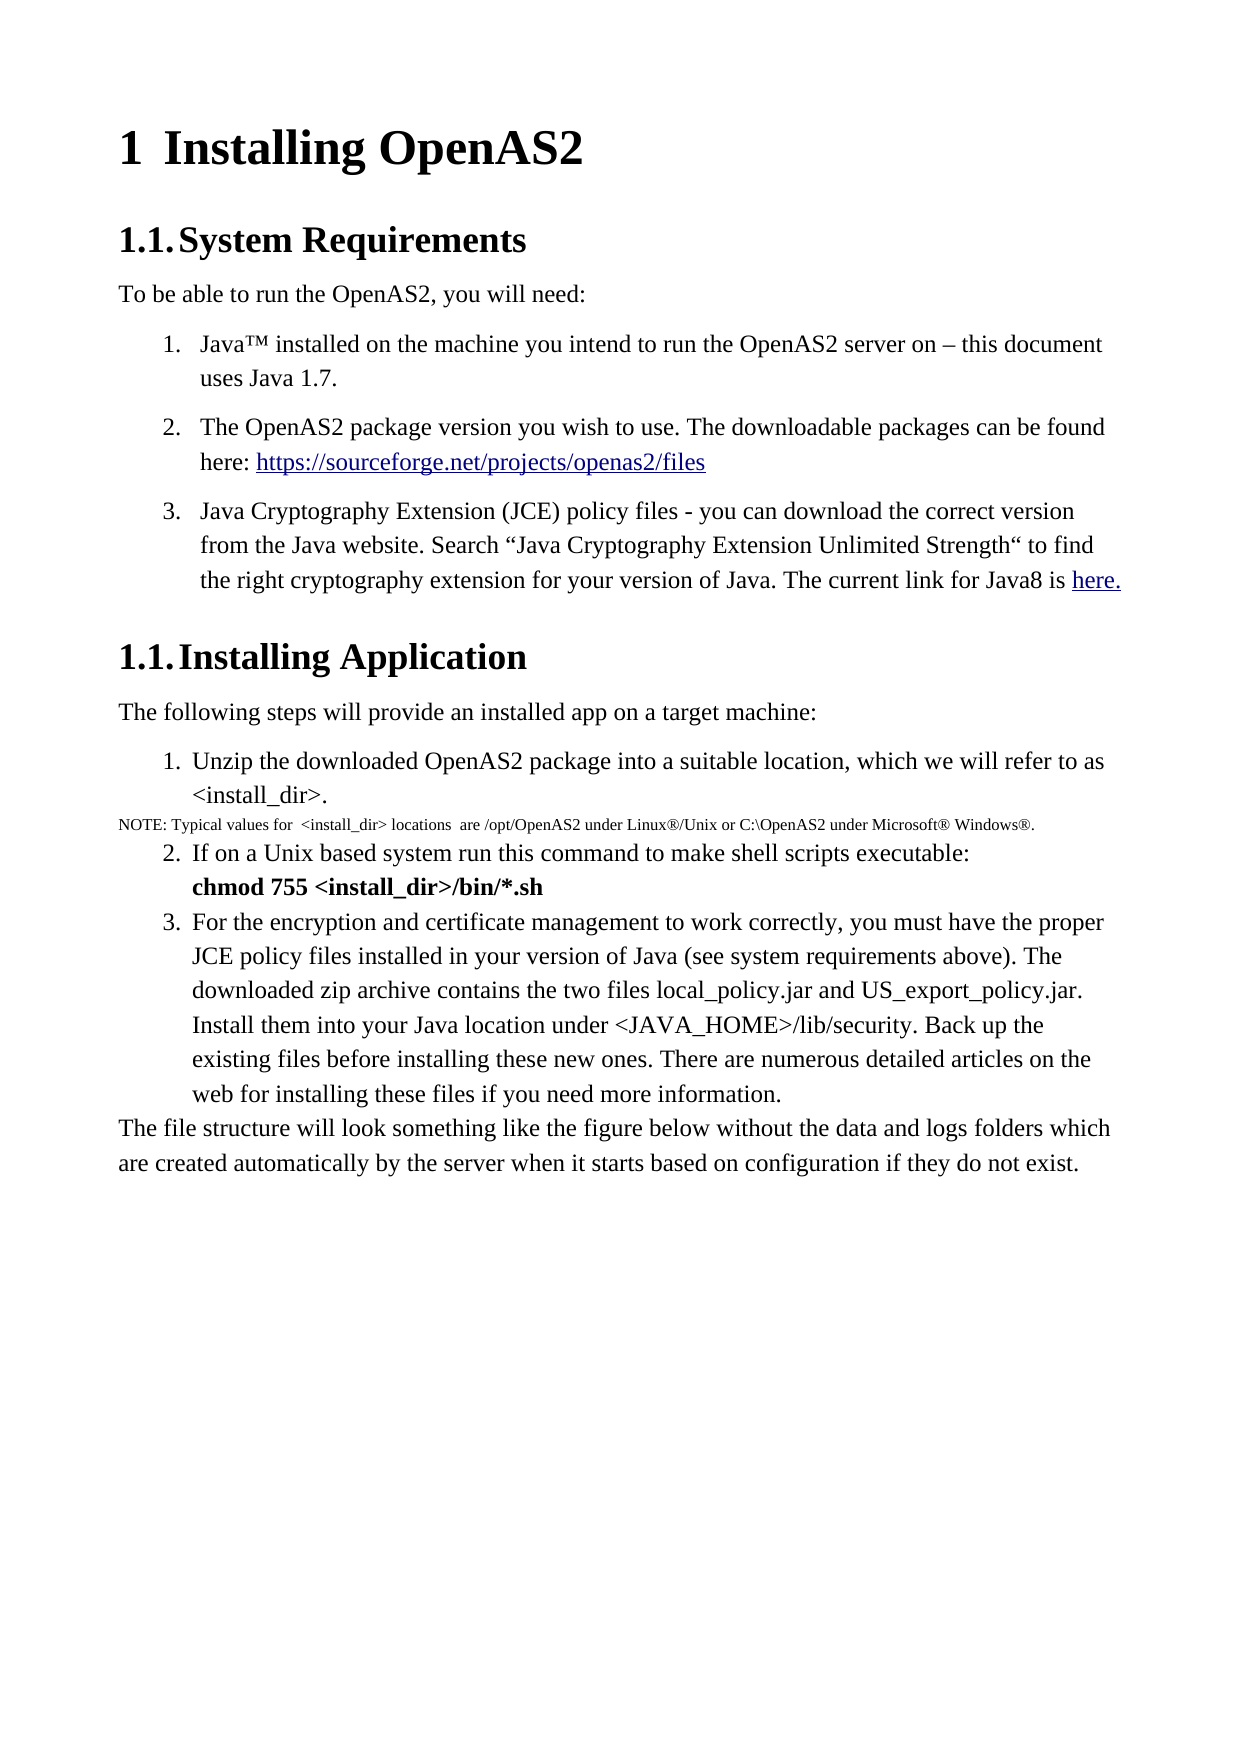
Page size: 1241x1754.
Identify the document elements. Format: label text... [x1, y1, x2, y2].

text To be able to run the OpenAS2, you will need: [118, 279, 1122, 308]
subtitle Installing OpenAS2 [118, 118, 1122, 176]
list System Requirements [118, 217, 1122, 261]
list If on a Unix based system run this command to make shell scripts executable: chmod 755 <install_dir>/bin/*.sh [162, 838, 1122, 901]
list Java Cryptography Extension (JCE) policy files - you can download the correct version from the Java website. Search “Java Cryptography Extension Unlimited Strength“ to find the right cryptography extension for your version of Java. The current link for Java8 is here. [162, 496, 1122, 593]
list For the encryption and certificate management to work correctly, you must have the proper JCE policy files installed in your version of Java (see system requirements above). The downloaded zip archive contains the two files local_policy.jar and US_export_policy.jar. Install them into your Java location under <JAVA_HOME>/lib/security. Back up the existing files before installing these new ones. There are numerous detailed articles on the web for installing these files if you need more information. [162, 907, 1122, 1108]
list Installing Application [118, 634, 1122, 678]
text NOTE: Typical values for <install_dir> locations are /opt/OpenAS2 under Linux®/Unix or C:\OpenAS2 under Microsoft® Windows®. [118, 815, 1122, 834]
text The following steps will provide an installed app on a target machine: [118, 697, 1122, 725]
text The file structure will look something like the figure below without the data and logs folders which are created automatically by the server when it starts based on configuration if they do not exist. [118, 1113, 1122, 1177]
list Java™ installed on the machine you intend to run the OpenAS2 server on – this document uses Java 1.7. [162, 329, 1122, 392]
list The OpenAS2 package version you wish to use. The downloadable packages can be found here: https://sourceforge.net/projects/openas2/files [162, 412, 1122, 475]
list Unzip the downloaded OpenAS2 package into a suitable location, which we will refer to as <install_dir>. [162, 746, 1122, 809]
